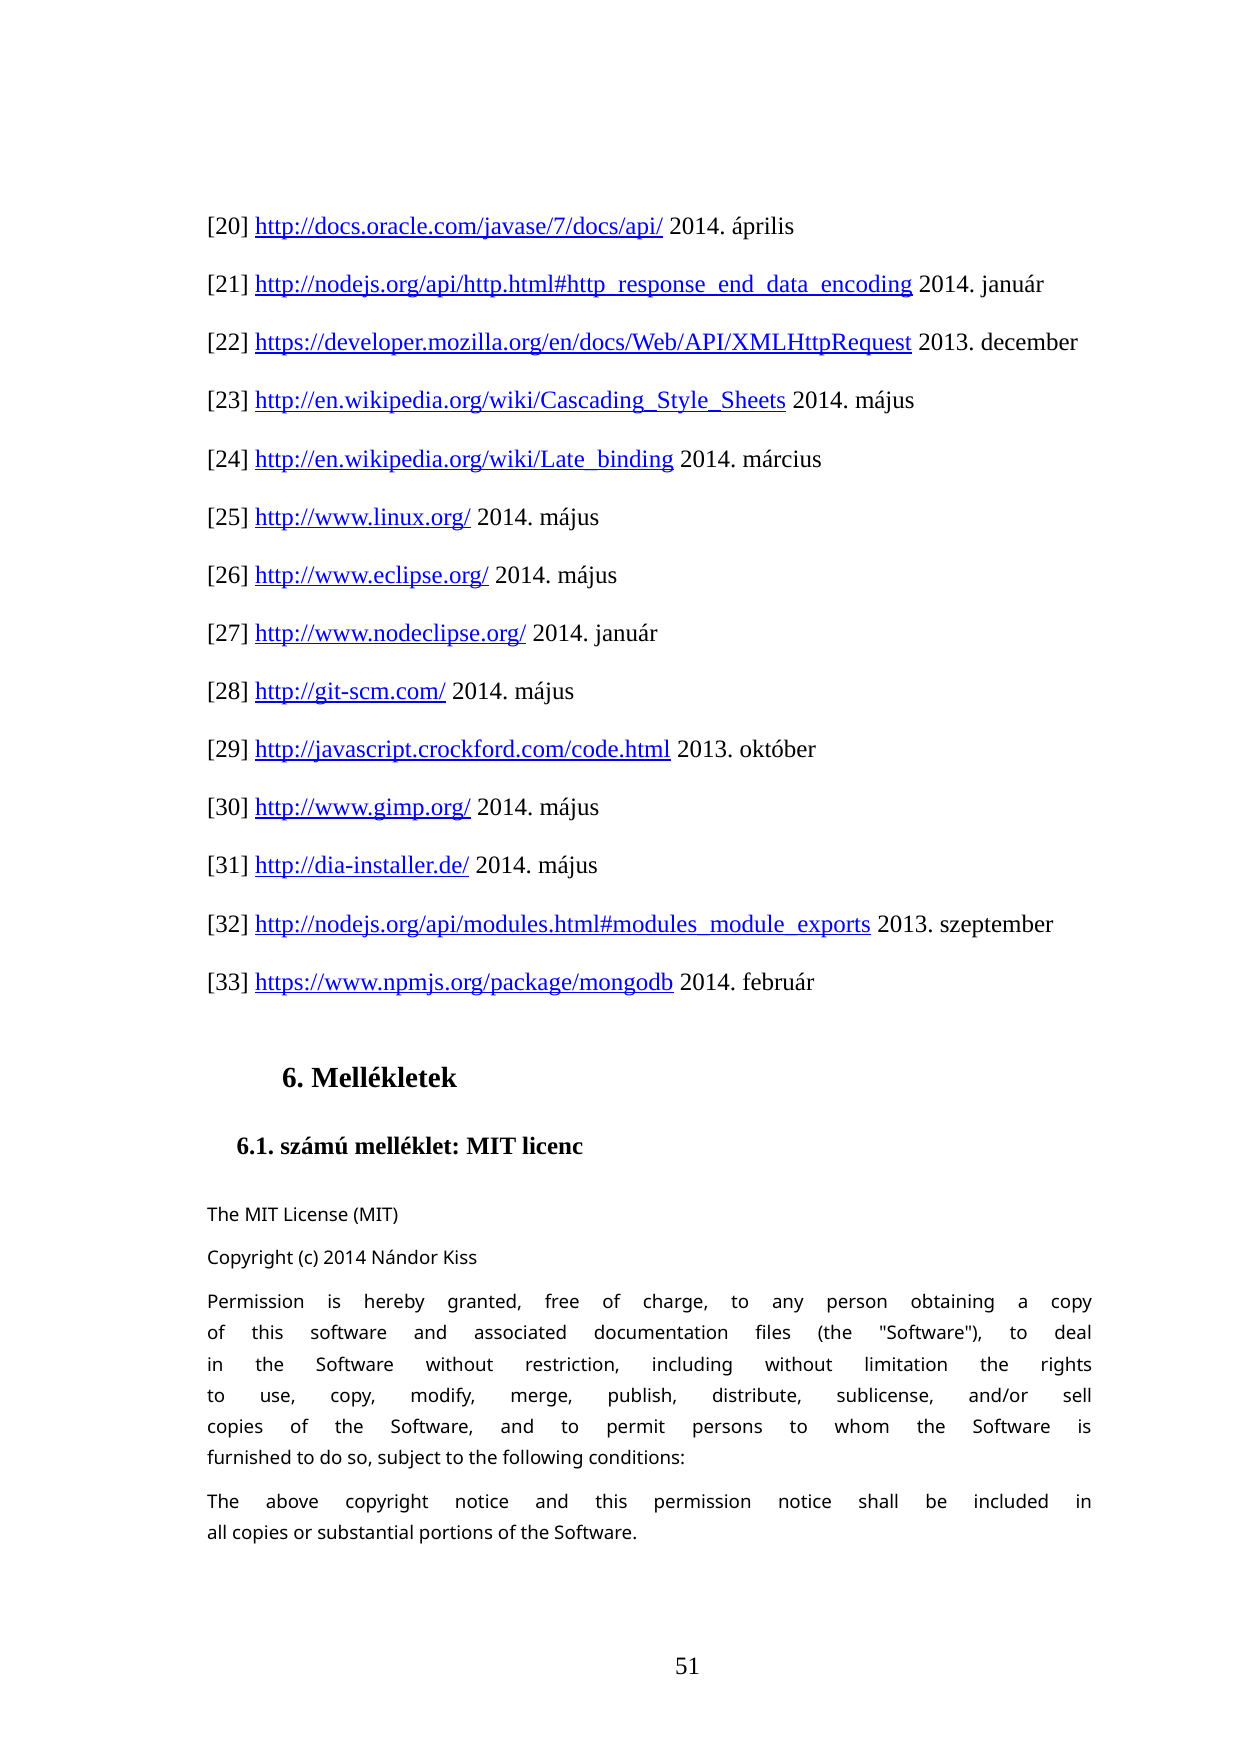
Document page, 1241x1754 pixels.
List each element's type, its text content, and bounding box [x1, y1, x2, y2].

subtitle 6.1. számú melléklet: MIT licenc [207, 1131, 1092, 1160]
text [25] http://www.linux.org/ 2014. május [207, 502, 1092, 531]
text The MIT License (MIT) [207, 1195, 1092, 1226]
text [31] http://dia-installer.de/ 2014. május [207, 851, 1092, 879]
text [30] http://www.gimp.org/ 2014. május [207, 792, 1092, 821]
text [32] http://nodejs.org/api/modules.html#modules_module_exports 2013. szeptember [207, 909, 1092, 937]
text [29] http://javascript.crockford.com/code.html 2013. október [207, 734, 1092, 763]
text Copyright (c) 2014 Nándor Kiss [207, 1239, 1092, 1270]
text [27] http://www.nodeclipse.org/ 2014. január [207, 618, 1092, 647]
subtitle 6. Mellékletek [207, 1060, 1092, 1093]
text [20] http://docs.oracle.com/javase/7/docs/api/ 2014. április [207, 211, 1092, 240]
text [33] https://www.npmjs.org/package/mongodb 2014. február [207, 967, 1092, 996]
text [26] http://www.eclipse.org/ 2014. május [207, 560, 1092, 589]
text [28] http://git-scm.com/ 2014. május [207, 676, 1092, 705]
text [21] http://nodejs.org/api/http.html#http_response_end_data_encoding 2014. január [207, 269, 1092, 298]
text [22] https://developer.mozilla.org/en/docs/Web/API/XMLHttpRequest 2013. december [207, 327, 1092, 356]
text The above copyright notice and this permission notice shall be included in all copies or substantial portions of the Software. [207, 1483, 1092, 1545]
text [24] http://en.wikipedia.org/wiki/Late_binding 2014. március [207, 444, 1092, 472]
text Permission is hereby granted, free of charge, to any person obtaining a copy of this software and associated documentation files (the "Software"), to deal in the Software without restriction, including without limitation the rights to use, copy, modify, merge, publish, distribute, sublicense, and/or sell copies of the Software, and to permit persons to whom the Software is furnished to do so, subject to the following conditions: [207, 1283, 1092, 1470]
text [23] http://en.wikipedia.org/wiki/Cascading_Style_Sheets 2014. május [207, 386, 1092, 414]
